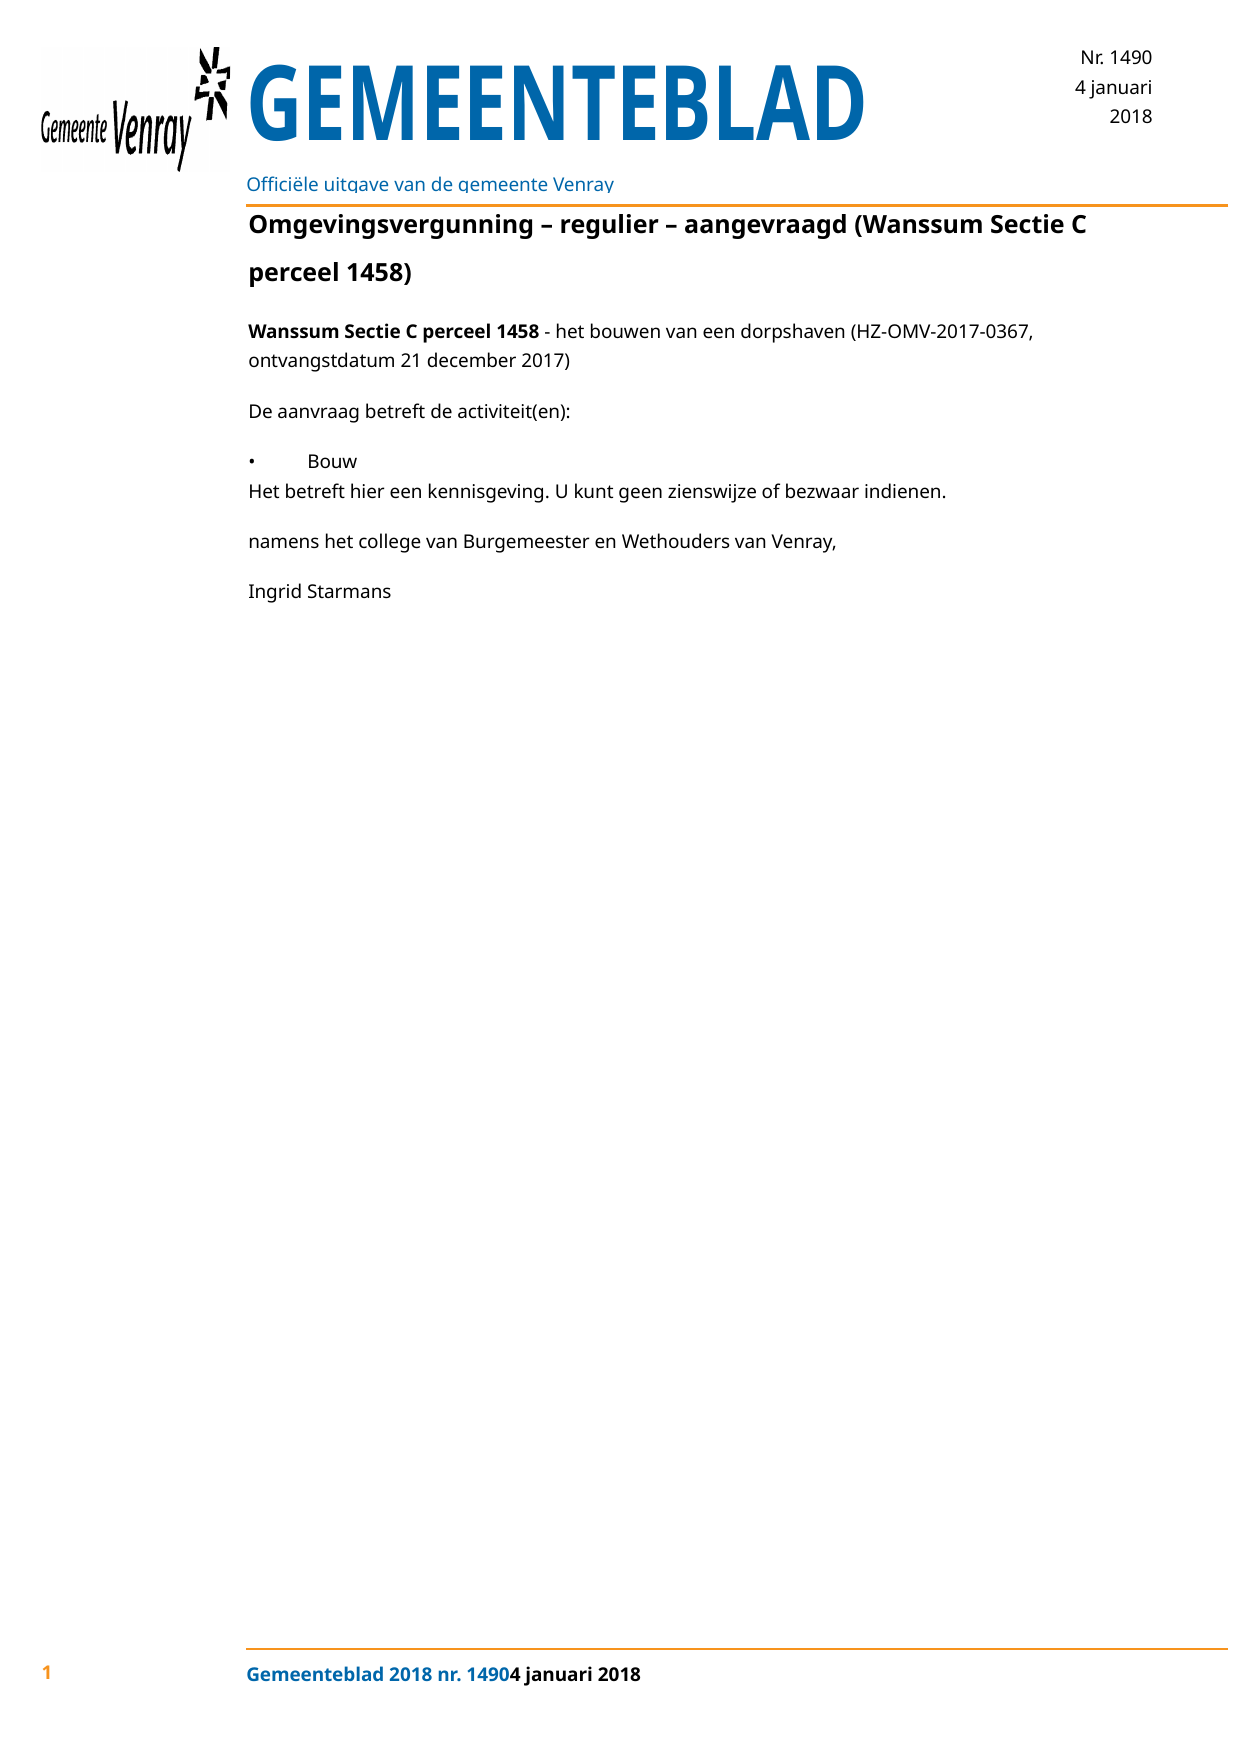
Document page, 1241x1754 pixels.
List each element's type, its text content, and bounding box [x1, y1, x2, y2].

text Omgevingsvergunning – regulier – aangevraagd (Wanssum Sectie C perceel 1458) [248, 207, 1152, 288]
text namens het college van Burgemeester en Wethouders van Venray, [248, 528, 1152, 554]
picture [41, 47, 231, 172]
text Ingrid Starmans [248, 579, 1152, 604]
text De aanvraag betreft de activiteit(en): [248, 398, 1152, 424]
text Het betreft hier een kennisgeving. U kunt geen zienswijze of bezwaar indienen. [248, 478, 1152, 504]
text Wanssum Sectie C perceel 1458 - het bouwen van een dorpshaven (HZ-OMV-2017-0367, ontvangstdatum 21 december 2017) [248, 318, 1152, 373]
list Bouw [248, 448, 1152, 474]
